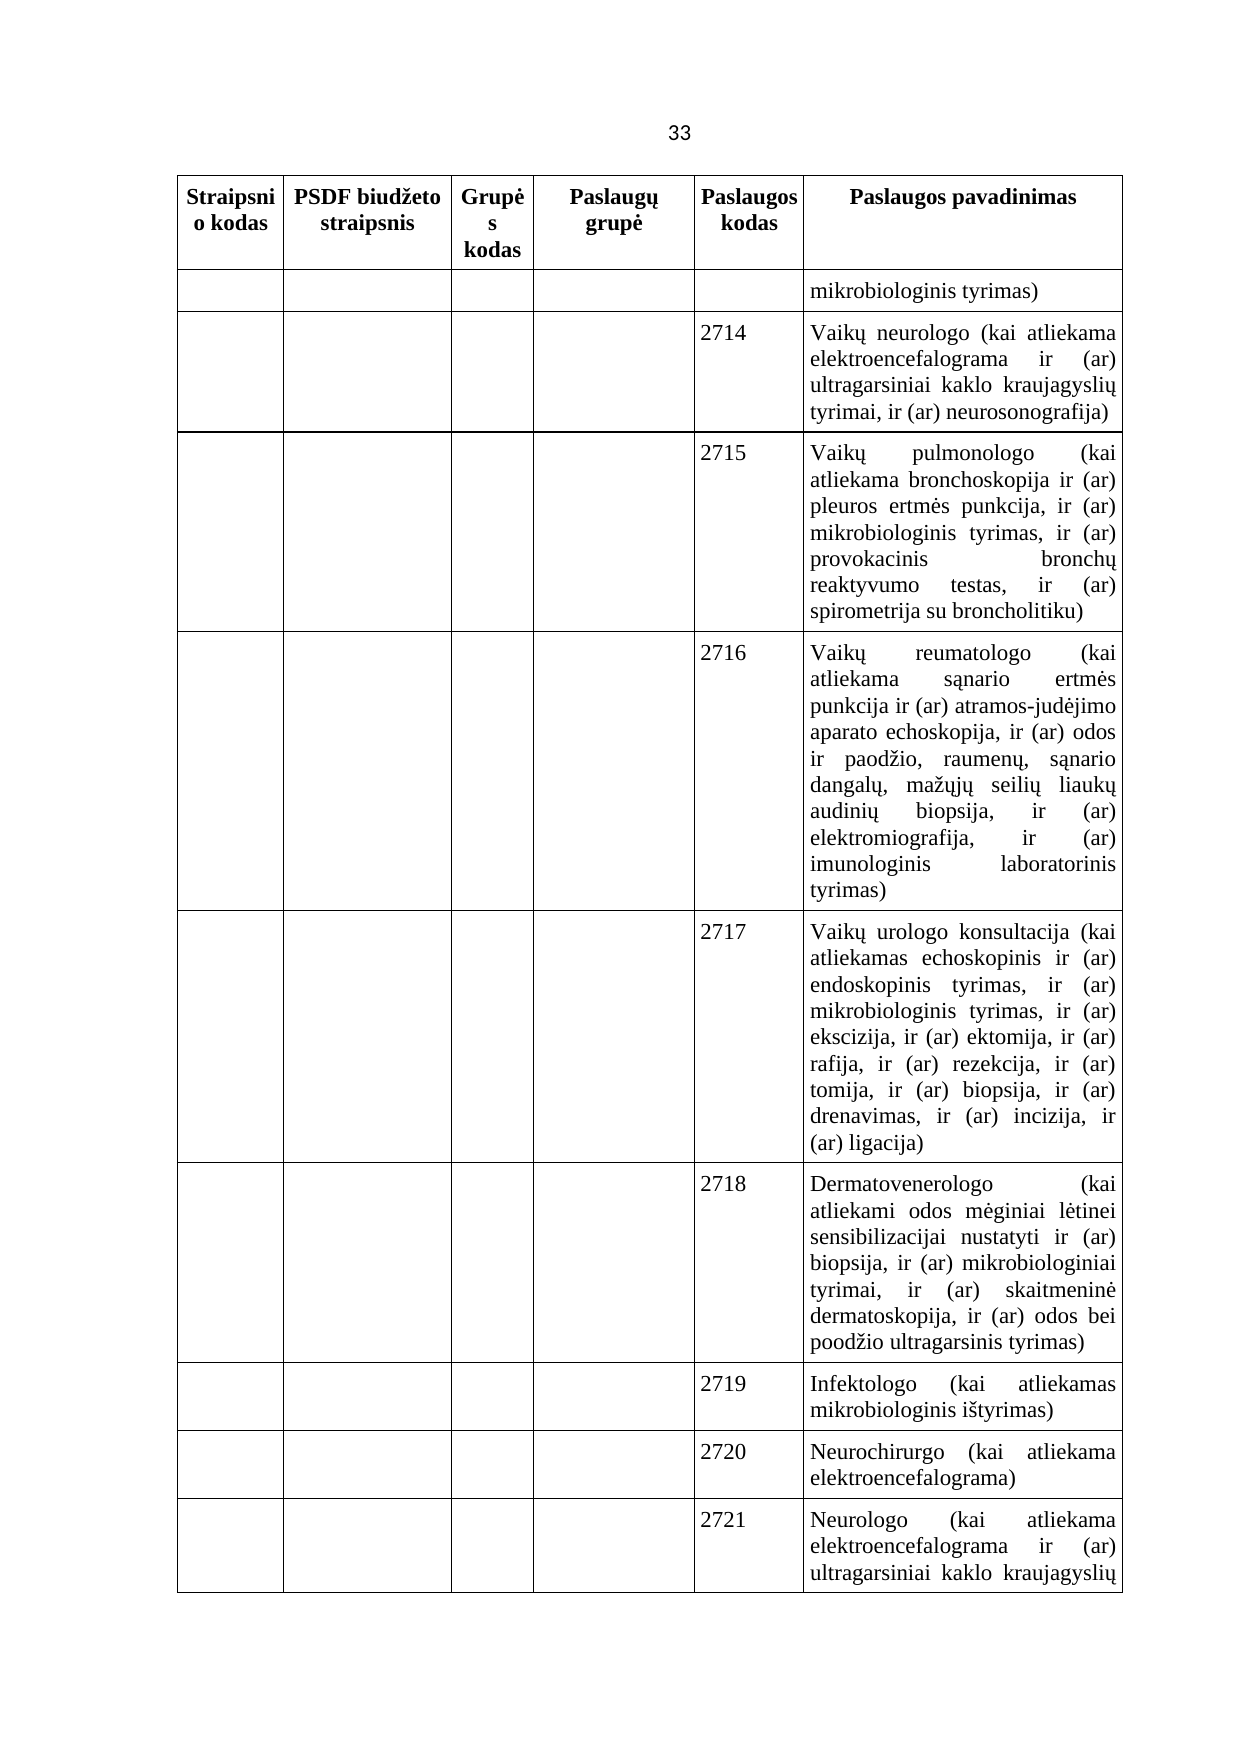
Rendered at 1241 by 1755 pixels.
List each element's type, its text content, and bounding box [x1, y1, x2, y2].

table_cell [534, 1431, 694, 1498]
table_cell [284, 1363, 451, 1430]
table_cell 2718 [695, 1163, 803, 1362]
table_cell Neurologo (kai atliekama elektroencefalograma ir (ar) ultragarsiniai kaklo kraujagyslių [804, 1499, 1122, 1592]
table_cell [452, 1363, 533, 1430]
table_cell Vaikų reumatologo (kai atliekama sąnario ertmės punkcija ir (ar) atramos-judėjimo aparato echoskopija, ir (ar) odos ir paodžio, raumenų, sąnario dangalų, mažųjų seilių liaukų audinių biopsija, ir (ar) elektromiografija, ir (ar) imunologinis laboratorinis tyrimas) [804, 632, 1122, 910]
table_cell [284, 911, 451, 1162]
table_cell [452, 433, 533, 631]
table_cell [695, 270, 803, 311]
table_cell [452, 270, 533, 311]
table_header Paslaugos kodas [695, 176, 803, 269]
table_cell [534, 433, 694, 631]
table_cell mikrobiologinis tyrimas) [804, 270, 1122, 311]
table_cell [178, 632, 283, 910]
table_cell [284, 1163, 451, 1362]
table_cell [284, 1431, 451, 1498]
table_cell 2721 [695, 1499, 803, 1592]
table_cell [178, 312, 283, 431]
table_cell Infektologo (kai atliekamas mikrobiologinis ištyrimas) [804, 1363, 1122, 1430]
table_header Grupės kodas [452, 176, 533, 269]
table_cell Neurochirurgo (kai atliekama elektroencefalograma) [804, 1431, 1122, 1498]
table_cell [178, 270, 283, 311]
table_cell 2716 [695, 632, 803, 910]
table_cell 2714 [695, 312, 803, 431]
table_cell [534, 1163, 694, 1362]
table_cell [452, 1163, 533, 1362]
table_cell 2717 [695, 911, 803, 1162]
table_cell [178, 1163, 283, 1362]
table_cell Vaikų pulmonologo (kai atliekama bronchoskopija ir (ar) pleuros ertmės punkcija, ir (ar) mikrobiologinis tyrimas, ir (ar) provokacinis bronchų reaktyvumo testas, ir (ar) spirometrija su broncholitiku) [804, 433, 1122, 631]
table_cell [534, 1363, 694, 1430]
table_cell [178, 1431, 283, 1498]
table_cell Vaikų neurologo (kai atliekama elektroencefalograma ir (ar) ultragarsiniai kaklo kraujagyslių tyrimai, ir (ar) neurosonografija) [804, 312, 1122, 431]
table_cell [534, 1499, 694, 1592]
table_header Straipsnio kodas [178, 176, 283, 269]
table_cell [452, 1499, 533, 1592]
table_cell [534, 312, 694, 431]
table_cell [178, 1499, 283, 1592]
table_cell [284, 632, 451, 910]
table_cell [284, 1499, 451, 1592]
table_header Paslaugos pavadinimas [804, 176, 1122, 269]
table_cell [284, 270, 451, 311]
table_header PSDF biudžeto straipsnis [284, 176, 451, 269]
table_cell [534, 270, 694, 311]
table_cell 2719 [695, 1363, 803, 1430]
table_cell 2720 [695, 1431, 803, 1498]
table_header Paslaugų grupė [534, 176, 694, 269]
table_cell [452, 312, 533, 431]
table_cell [534, 632, 694, 910]
table_cell [452, 632, 533, 910]
table_cell Vaikų urologo konsultacija (kai atliekamas echoskopinis ir (ar) endoskopinis tyrimas, ir (ar) mikrobiologinis tyrimas, ir (ar) ekscizija, ir (ar) ektomija, ir (ar) rafija, ir (ar) rezekcija, ir (ar) tomija, ir (ar) biopsija, ir (ar) drenavimas, ir (ar) incizija, ir (ar) ligacija) [804, 911, 1122, 1162]
table_cell [178, 433, 283, 631]
table_cell Dermatovenerologo (kai atliekami odos mėginiai lėtinei sensibilizacijai nustatyti ir (ar) biopsija, ir (ar) mikrobiologiniai tyrimai, ir (ar) skaitmeninė dermatoskopija, ir (ar) odos bei poodžio ultragarsinis tyrimas) [804, 1163, 1122, 1362]
table_cell [452, 1431, 533, 1498]
table_cell 2715 [695, 433, 803, 631]
table_cell [178, 1363, 283, 1430]
table_cell [452, 911, 533, 1162]
table_cell [284, 433, 451, 631]
table_cell [284, 312, 451, 431]
table_cell [178, 911, 283, 1162]
table_cell [534, 911, 694, 1162]
